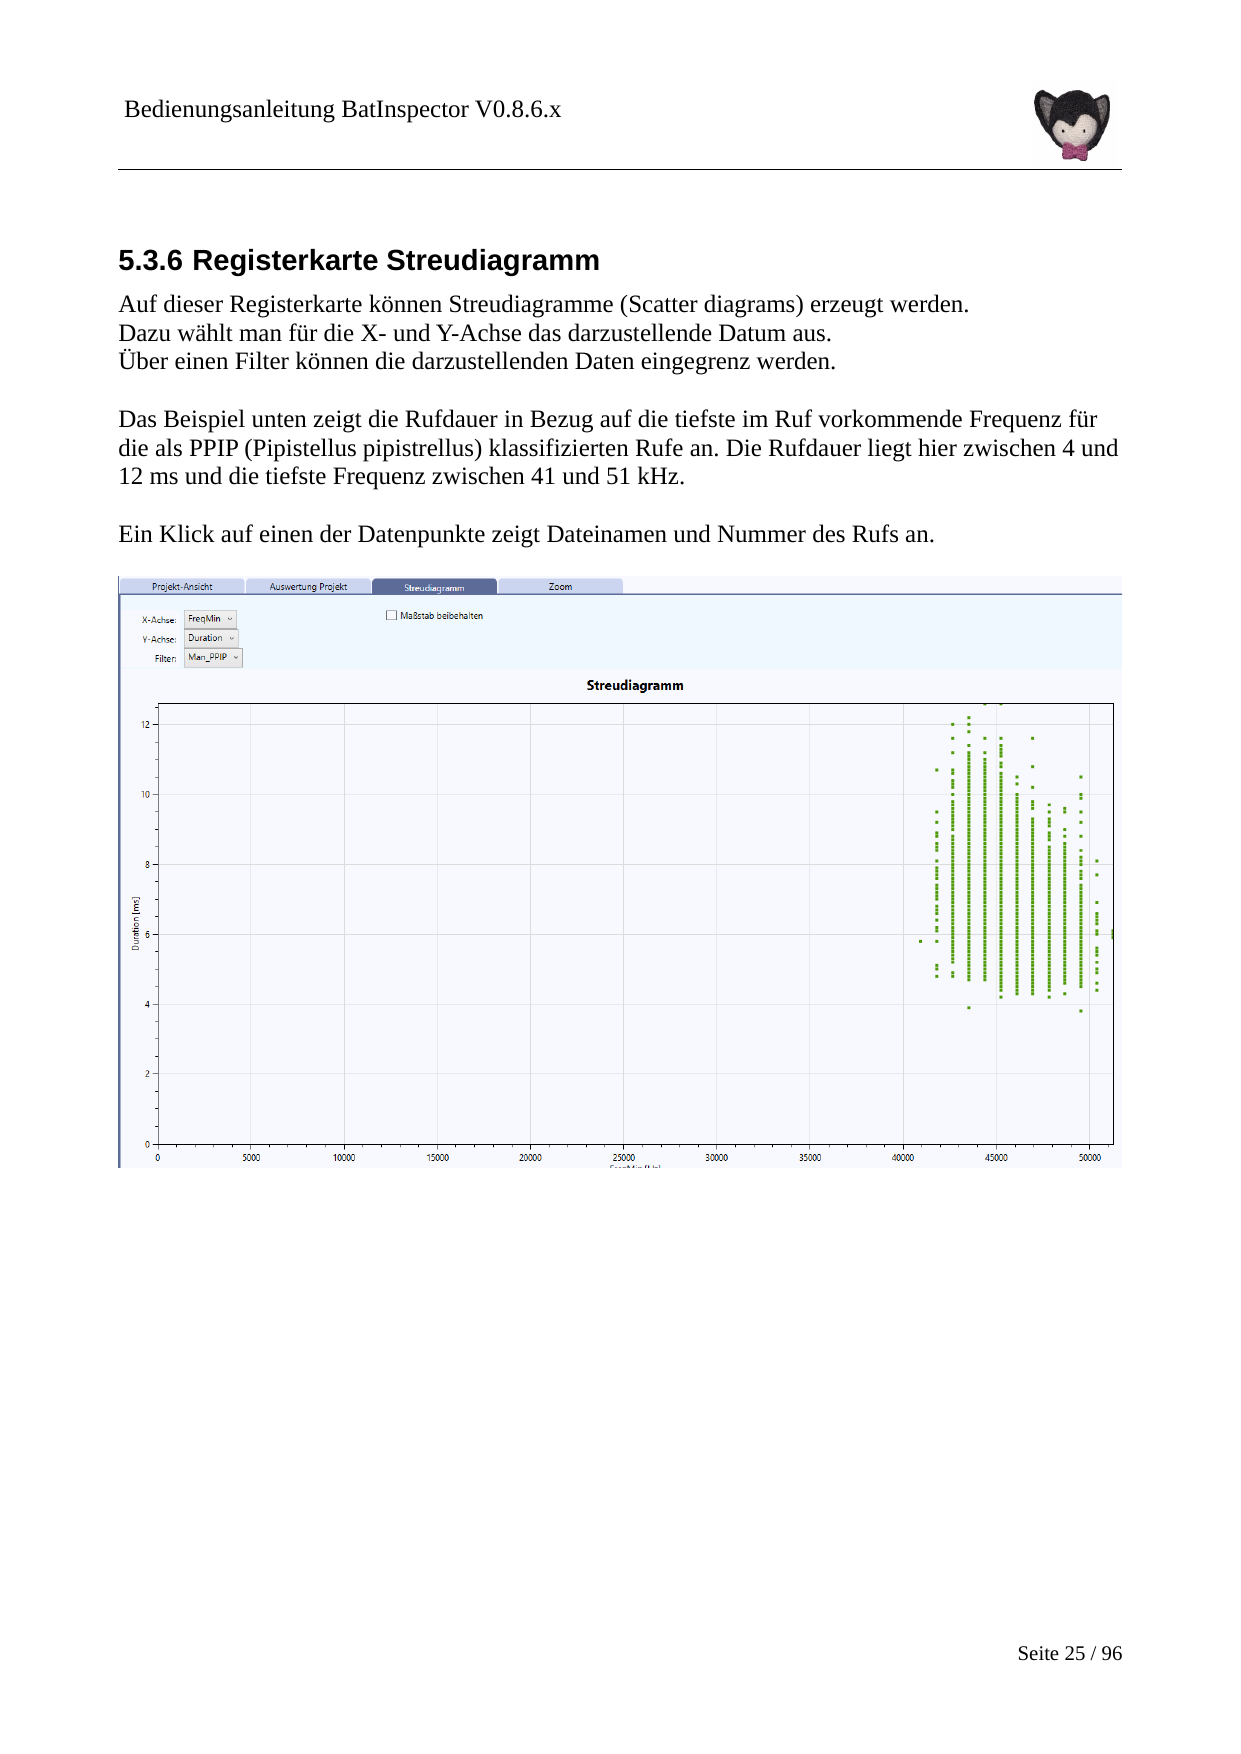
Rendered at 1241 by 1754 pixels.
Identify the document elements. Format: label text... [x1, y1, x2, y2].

picture [118, 576, 1123, 1168]
subtitle Registerkarte Streudiagramm [118, 243, 1122, 276]
picture [1030, 80, 1119, 169]
text Auf dieser Registerkarte können Streudiagramme (Scatter diagrams) erzeugt werden. [118, 289, 1122, 318]
text Über einen Filter können die darzustellenden Daten eingegrenz werden. [118, 346, 1122, 375]
text Das Beispiel unten zeigt die Rufdauer in Bezug auf die tiefste im Ruf vorkommende Frequenz für die als PPIP (Pipistellus pipistrellus) klassifizierten Rufe an. Die Rufdauer liegt hier zwischen 4 und 12 ms und die tiefste Frequenz zwischen 41 und 51 kHz. [118, 404, 1122, 490]
text Ein Klick auf einen der Datenpunkte zeigt Dateinamen und Nummer des Rufs an. [118, 519, 1122, 548]
text Dazu wählt man für die X- und Y-Achse das darzustellende Datum aus. [118, 318, 1122, 346]
